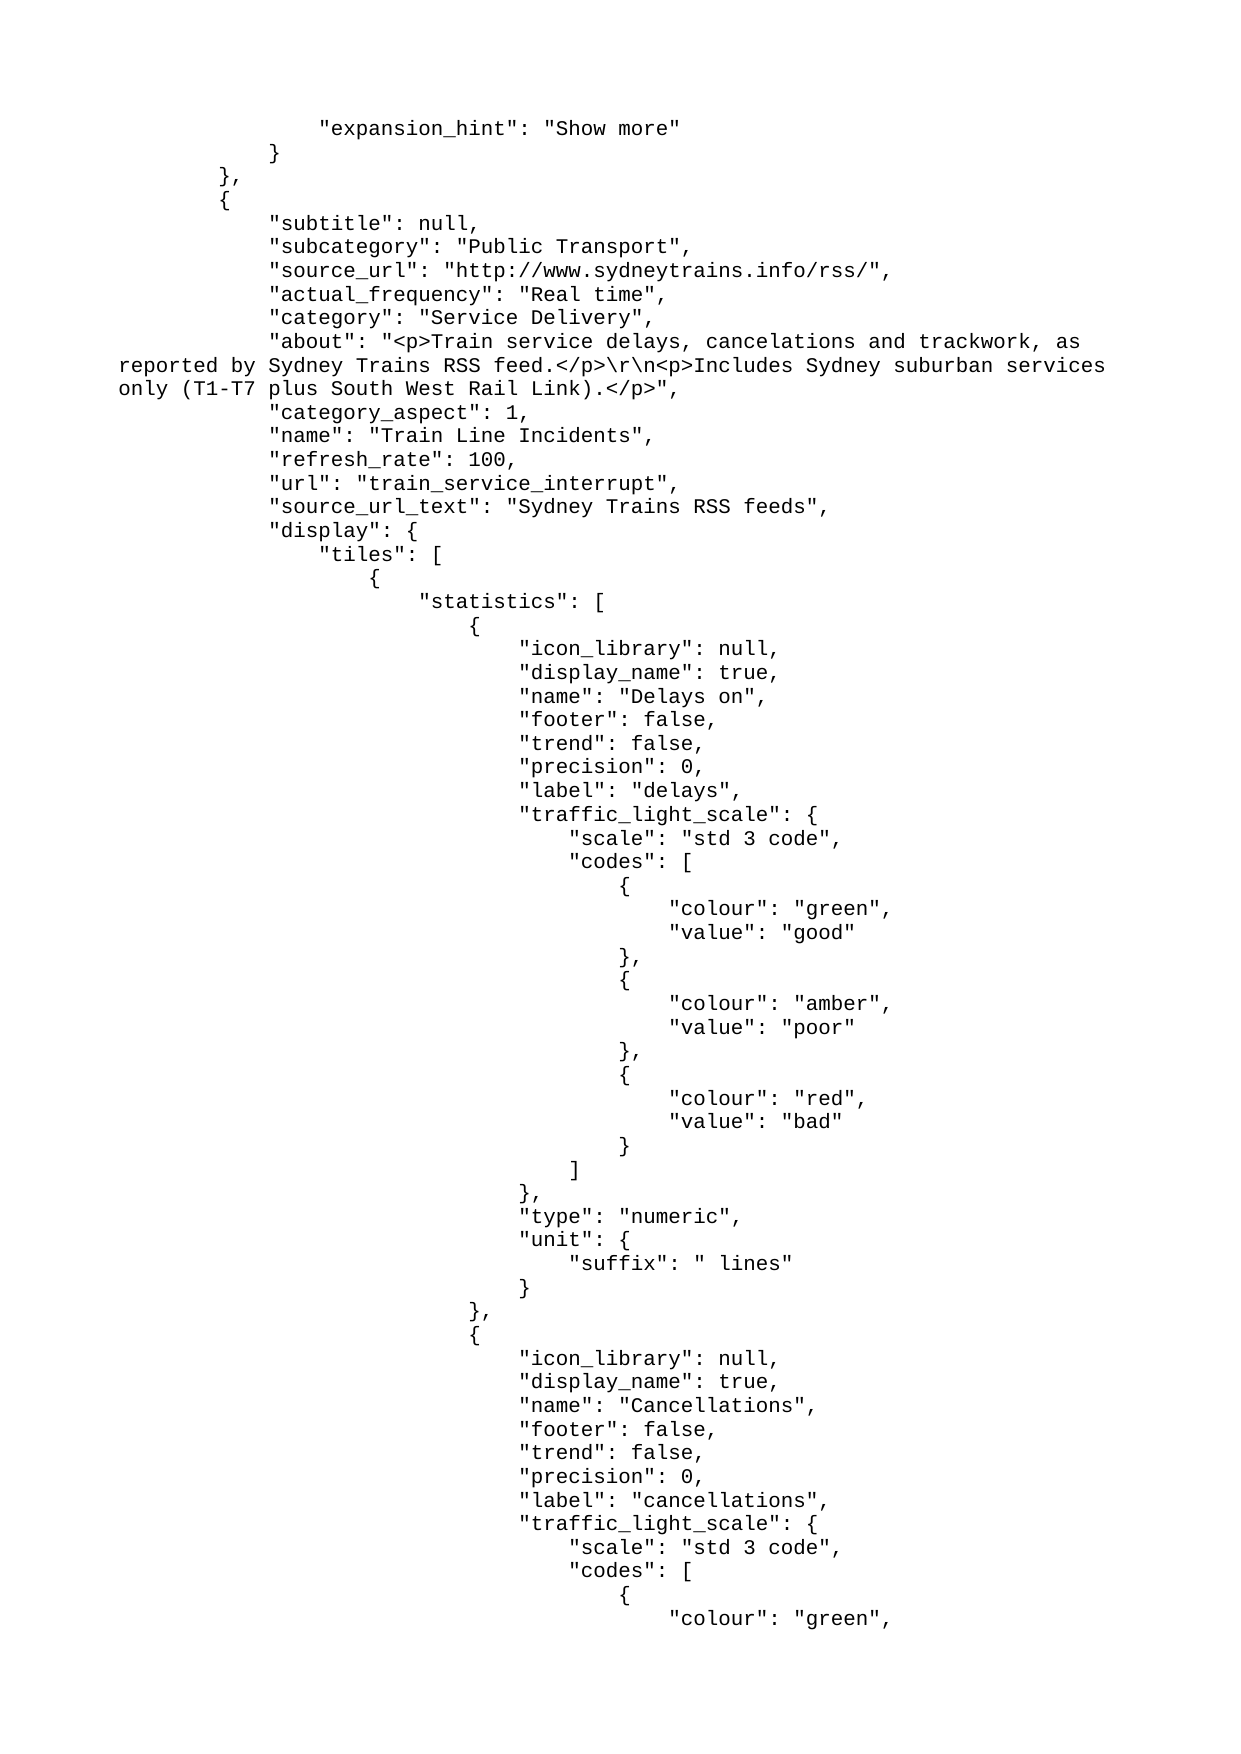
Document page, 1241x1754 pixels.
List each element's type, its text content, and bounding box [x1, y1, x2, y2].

text "value": "poor" [118, 1017, 1122, 1040]
text { [118, 615, 1122, 638]
text "codes": [ [118, 1561, 1122, 1584]
text "colour": "amber", [118, 993, 1122, 1017]
text "expansion_hint": "Show more" [118, 118, 1122, 142]
text "statistics": [ [118, 591, 1122, 615]
text "type": "numeric", [118, 1206, 1122, 1229]
text ] [118, 1158, 1122, 1182]
text "url": "train_service_interrupt", [118, 473, 1122, 496]
text "value": "bad" [118, 1111, 1122, 1135]
text "display_name": true, [118, 1371, 1122, 1395]
text "category": "Service Delivery", [118, 307, 1122, 331]
text "label": "delays", [118, 780, 1122, 804]
text { [118, 567, 1122, 591]
text }, [118, 165, 1122, 189]
text "tiles": [ [118, 544, 1122, 567]
text "trend": false, [118, 1442, 1122, 1466]
text "icon_library": null, [118, 638, 1122, 662]
text "display": { [118, 520, 1122, 544]
text "actual_frequency": "Real time", [118, 284, 1122, 307]
text "refresh_rate": 100, [118, 449, 1122, 473]
text } [118, 142, 1122, 165]
text "footer": false, [118, 709, 1122, 733]
text "value": "good" [118, 922, 1122, 946]
text "about": "<p>Train service delays, cancelations and trackwork, as reported by Sydney Trains RSS feed.</p>\r\n<p>Includes Sydney suburban services only (T1-T7 plus South West Rail Link).</p>", [118, 331, 1122, 402]
text }, [118, 1040, 1122, 1064]
text "traffic_light_scale": { [118, 804, 1122, 827]
text }, [118, 1300, 1122, 1324]
text { [118, 189, 1122, 213]
text "category_aspect": 1, [118, 402, 1122, 426]
text { [118, 969, 1122, 993]
text { [118, 1064, 1122, 1088]
text "label": "cancellations", [118, 1489, 1122, 1513]
text "footer": false, [118, 1419, 1122, 1442]
text "colour": "red", [118, 1088, 1122, 1111]
text "source_url": "http://www.sydneytrains.info/rss/", [118, 260, 1122, 284]
text }, [118, 946, 1122, 969]
text "name": "Cancellations", [118, 1395, 1122, 1419]
text } [118, 1277, 1122, 1300]
text { [118, 1324, 1122, 1348]
text "trend": false, [118, 733, 1122, 757]
text "traffic_light_scale": { [118, 1513, 1122, 1537]
text "icon_library": null, [118, 1348, 1122, 1371]
text "suffix": " lines" [118, 1253, 1122, 1277]
text }, [118, 1182, 1122, 1206]
text "unit": { [118, 1229, 1122, 1253]
text "subcategory": "Public Transport", [118, 236, 1122, 260]
text } [118, 1135, 1122, 1158]
text { [118, 1584, 1122, 1608]
text "precision": 0, [118, 1466, 1122, 1489]
text "source_url_text": "Sydney Trains RSS feeds", [118, 496, 1122, 520]
text "colour": "green", [118, 1608, 1122, 1631]
text "colour": "green", [118, 898, 1122, 922]
text "precision": 0, [118, 757, 1122, 780]
text "codes": [ [118, 851, 1122, 875]
text "subtitle": null, [118, 213, 1122, 236]
text "scale": "std 3 code", [118, 1537, 1122, 1561]
text "scale": "std 3 code", [118, 827, 1122, 851]
text "name": "Delays on", [118, 686, 1122, 709]
text "display_name": true, [118, 662, 1122, 686]
text "name": "Train Line Incidents", [118, 426, 1122, 449]
text { [118, 875, 1122, 898]
